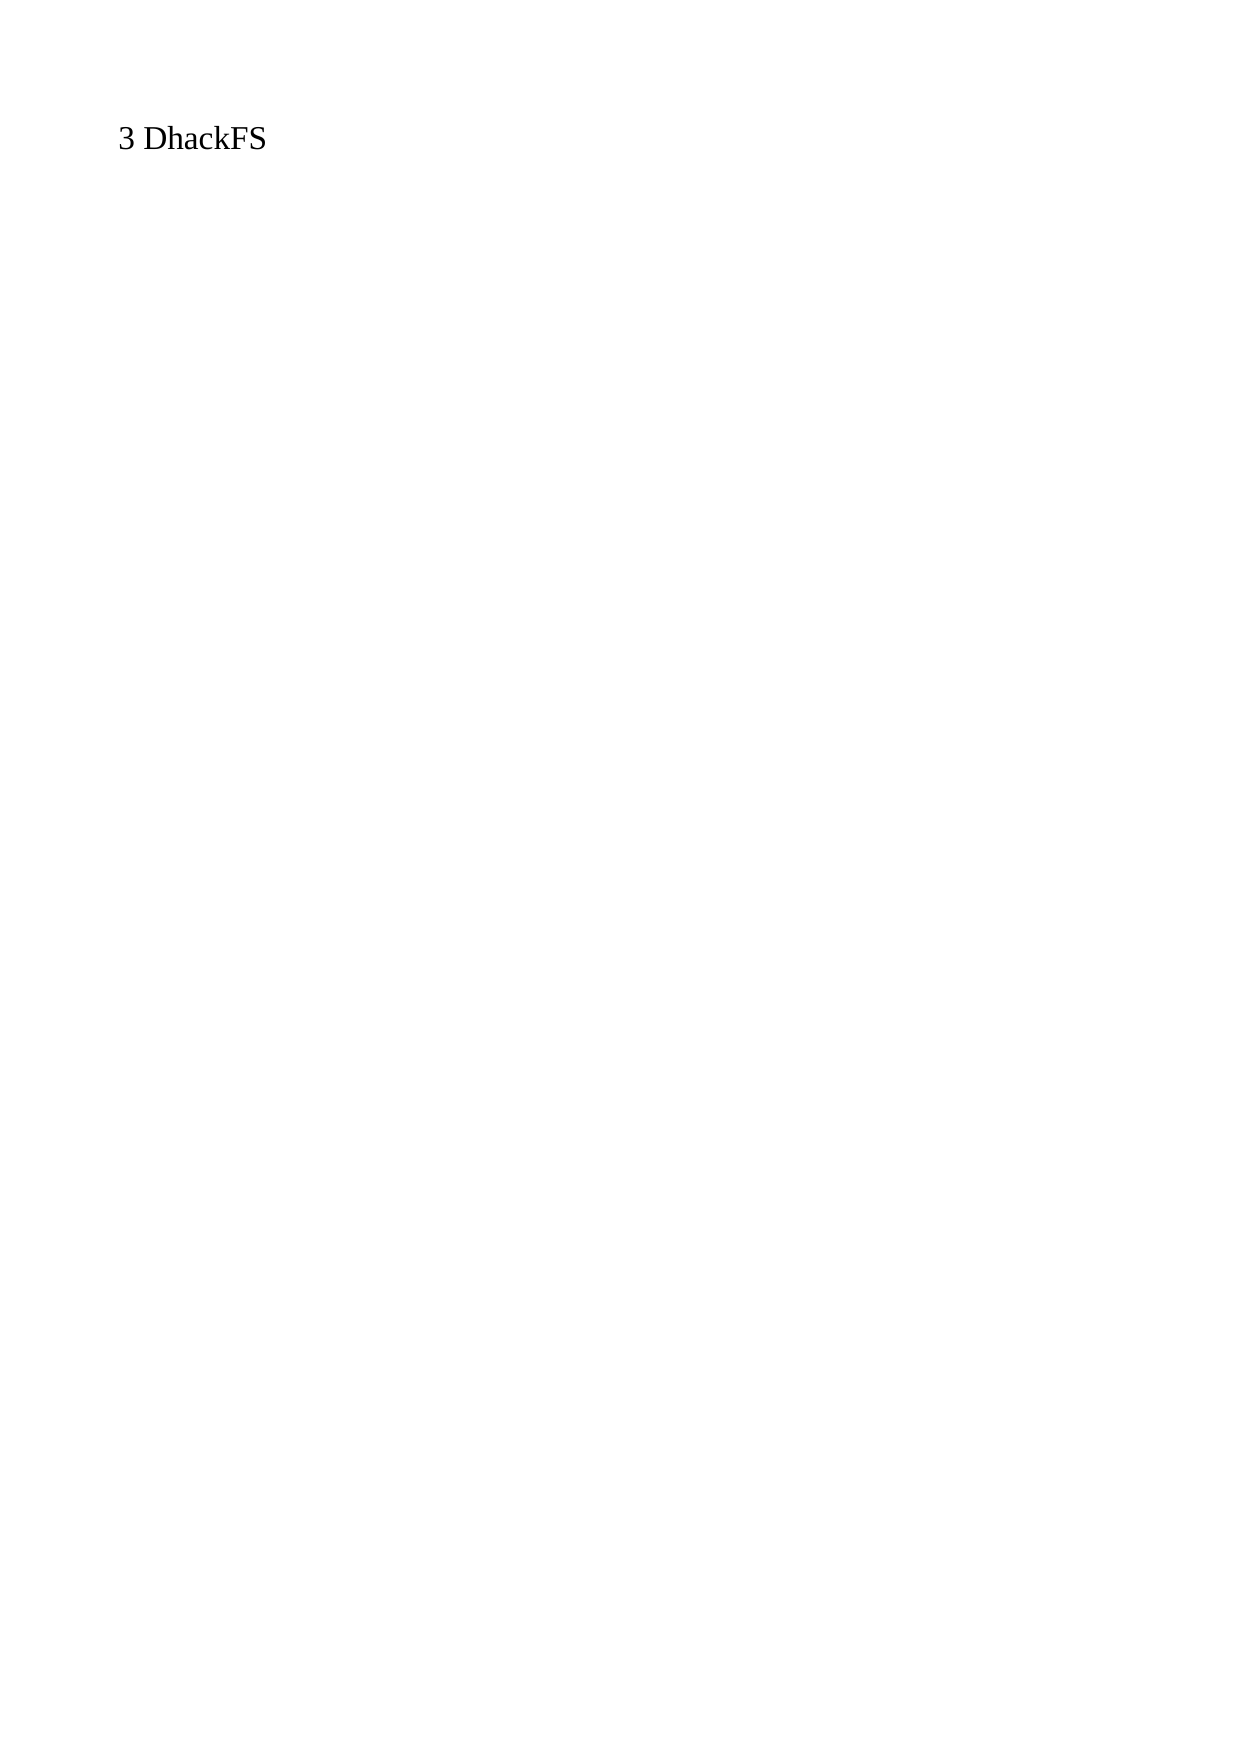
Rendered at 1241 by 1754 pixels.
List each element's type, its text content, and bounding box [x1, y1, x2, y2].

text 3 DhackFS [118, 118, 1122, 156]
